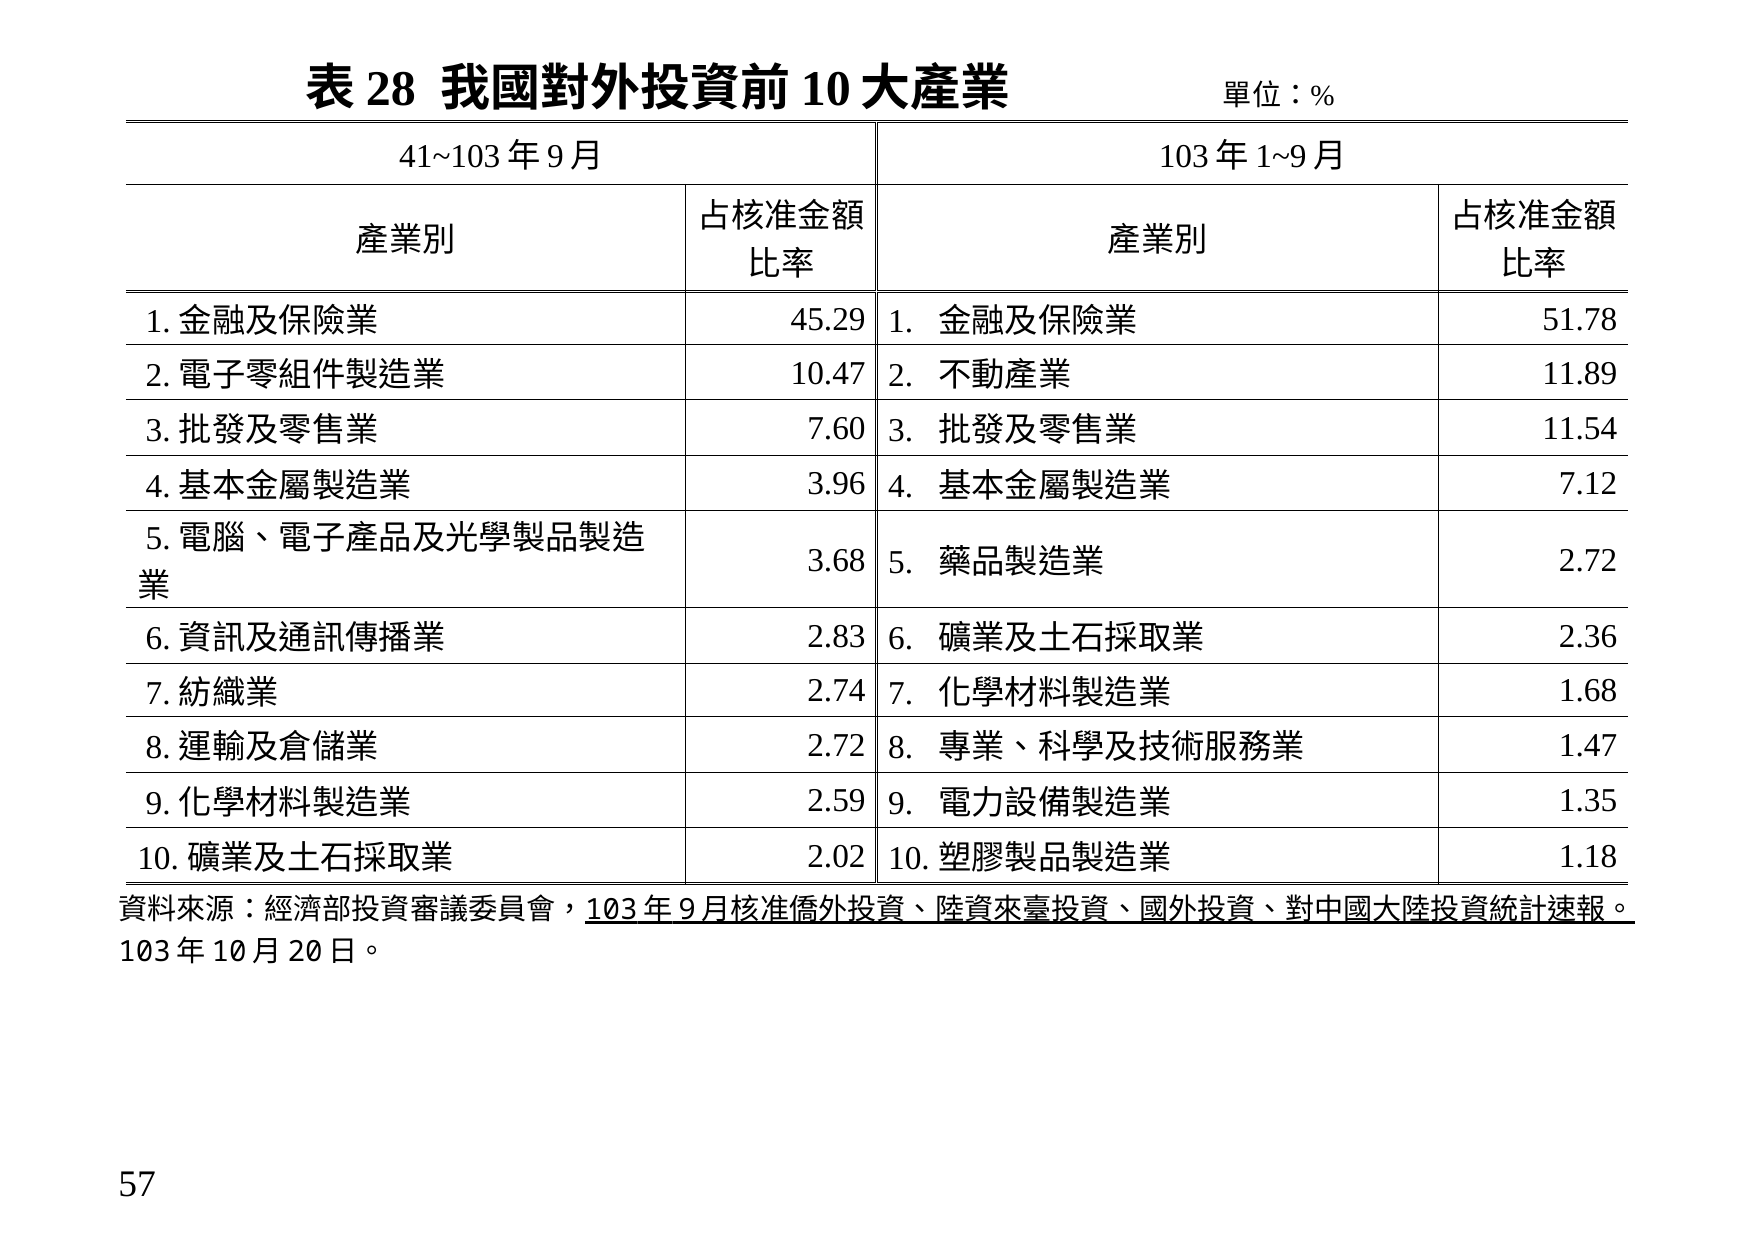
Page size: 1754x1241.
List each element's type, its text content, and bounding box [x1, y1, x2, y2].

table_cell 2.72 [1439, 511, 1628, 607]
table_header 103年1~9月 [878, 123, 1628, 184]
table_cell 不動產業 [878, 345, 1438, 399]
table_cell 10.47 [686, 345, 875, 399]
table_cell 4. 基本金屬製造業 [126, 456, 685, 510]
table_cell 1.68 [1439, 664, 1628, 716]
table_cell 2.59 [686, 773, 875, 827]
table_cell 10. 礦業及土石採取業 [126, 828, 685, 882]
table_cell 11.54 [1439, 400, 1628, 454]
table_cell 基本金屬製造業 [878, 456, 1438, 510]
table_cell 7. 紡織業 [126, 664, 685, 716]
table_cell 7.60 [686, 400, 875, 454]
table_cell 占核准金額比率 [1439, 185, 1628, 289]
table_cell 3. 批發及零售業 [126, 400, 685, 454]
table_cell 塑膠製品製造業 [878, 828, 1438, 882]
table_cell 9. 化學材料製造業 [126, 773, 685, 827]
table_cell 1.18 [1439, 828, 1628, 882]
table_cell 7.12 [1439, 456, 1628, 510]
table_cell 11.89 [1439, 345, 1628, 399]
table_cell 5. 電腦、電子產品及光學製品製造業 [126, 511, 685, 607]
table_cell 1. 金融及保險業 [126, 293, 685, 344]
table_cell 藥品製造業 [878, 511, 1438, 607]
table_cell 礦業及土石採取業 [878, 608, 1438, 662]
table_cell 2.72 [686, 717, 875, 772]
table_cell 1.47 [1439, 717, 1628, 772]
table_cell 51.78 [1439, 293, 1628, 344]
table_cell 占核准金額比率 [686, 185, 875, 289]
table_cell 1.35 [1439, 773, 1628, 827]
table_cell 金融及保險業 [878, 293, 1438, 344]
table_cell 電力設備製造業 [878, 773, 1438, 827]
table_cell 產業別 [878, 185, 1438, 289]
table_cell 8. 運輸及倉儲業 [126, 717, 685, 772]
table_cell 45.29 [686, 293, 875, 344]
table_header 41~103年9月 [126, 123, 875, 184]
table_cell 2. 電子零組件製造業 [126, 345, 685, 399]
text 資料來源：經濟部投資審議委員會，103年9月核准僑外投資、陸資來臺投資、國外投資、對中國大陸投資統計速報。103年10月20日。 [118, 885, 1636, 970]
text 表28 我國對外投資前10大產業 單位：% [118, 47, 1636, 120]
table_cell 專業、科學及技術服務業 [878, 717, 1438, 772]
table_cell 6. 資訊及通訊傳播業 [126, 608, 685, 662]
table_cell 化學材料製造業 [878, 664, 1438, 716]
table_cell 2.36 [1439, 608, 1628, 662]
table_cell 批發及零售業 [878, 400, 1438, 454]
table_cell 2.83 [686, 608, 875, 662]
table_cell 2.74 [686, 664, 875, 716]
table_cell 2.02 [686, 828, 875, 882]
table_cell 3.68 [686, 511, 875, 607]
table_cell 產業別 [126, 185, 685, 289]
table_cell 3.96 [686, 456, 875, 510]
